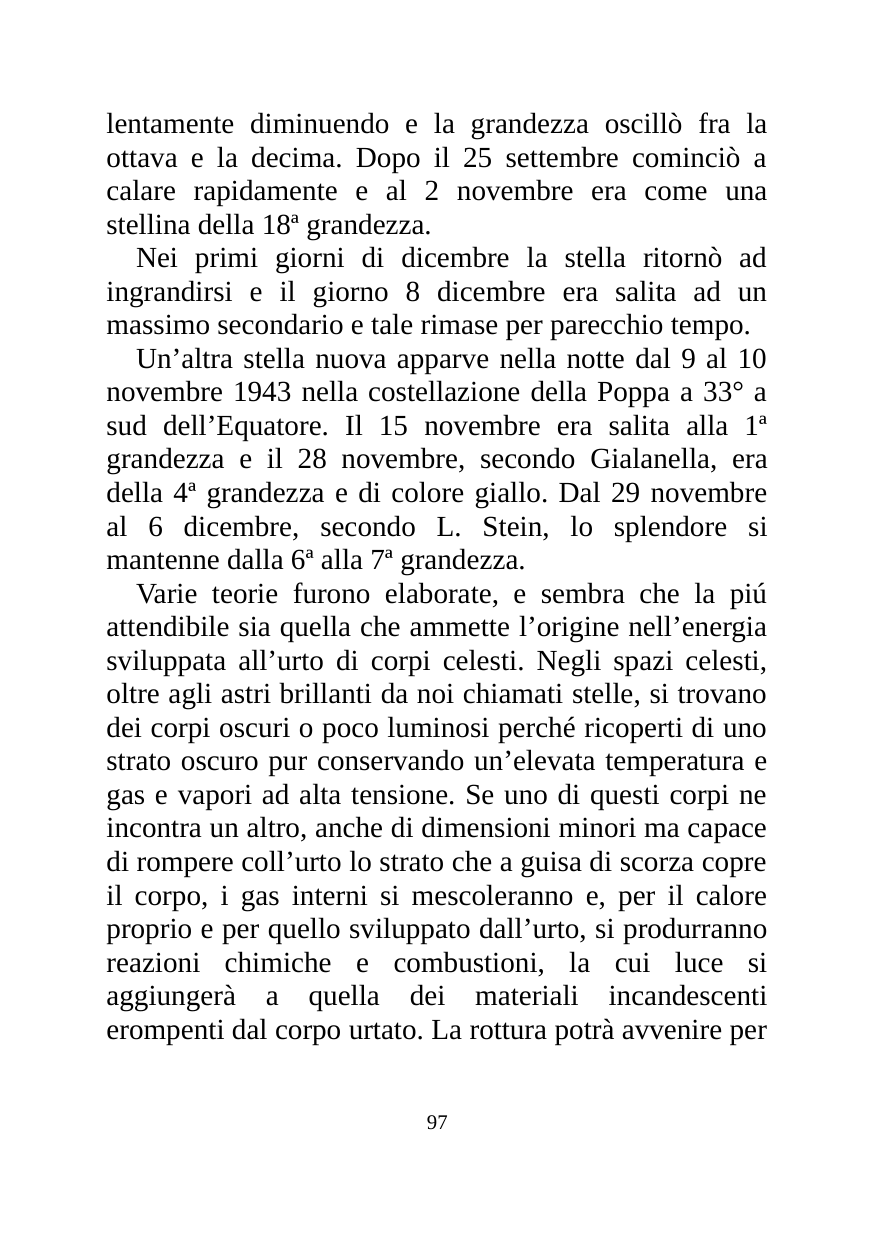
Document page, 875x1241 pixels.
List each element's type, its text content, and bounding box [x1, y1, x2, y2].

text Un’altra stella nuova apparve nella notte dal 9 al 10 novembre 1943 nella costellazione della Poppa a 33° a sud dell’Equatore. Il 15 novembre era salita alla 1ª grandezza e il 28 novembre, secondo Gialanella, era della 4ª grandezza e di colore giallo. Dal 29 novembre al 6 dicembre, secondo L. Stein, lo splendore si mantenne dalla 6ª alla 7ª grandezza. [106, 341, 768, 576]
text Varie teorie furono elaborate, e sembra che la piú attendibile sia quella che ammette l’origine nell’energia sviluppata all’urto di corpi celesti. Negli spazi celesti, oltre agli astri brillanti da noi chiamati stelle, si trovano dei corpi oscuri o poco luminosi perché ricoperti di uno strato oscuro pur conservando un’elevata temperatura e gas e vapori ad alta tensione. Se uno di questi corpi ne incontra un altro, anche di dimensioni minori ma capace di rompere coll’urto lo strato che a guisa di scorza copre il corpo, i gas interni si mescoleranno e, per il calore proprio e per quello sviluppato dall’urto, si produrranno reazioni chimiche e combustioni, la cui luce si aggiungerà a quella dei materiali incandescenti erompenti dal corpo urtato. La rottura potrà avvenire per [106, 576, 768, 1045]
text lentamente diminuendo e la grandezza oscillò fra la ottava e la decima. Dopo il 25 settembre cominciò a calare rapidamente e al 2 novembre era come una stellina della 18ª grandezza. [106, 106, 768, 240]
text Nei primi giorni di dicembre la stella ritornò ad ingrandirsi e il giorno 8 dicembre era salita ad un massimo secondario e tale rimase per parecchio tempo. [106, 240, 768, 341]
